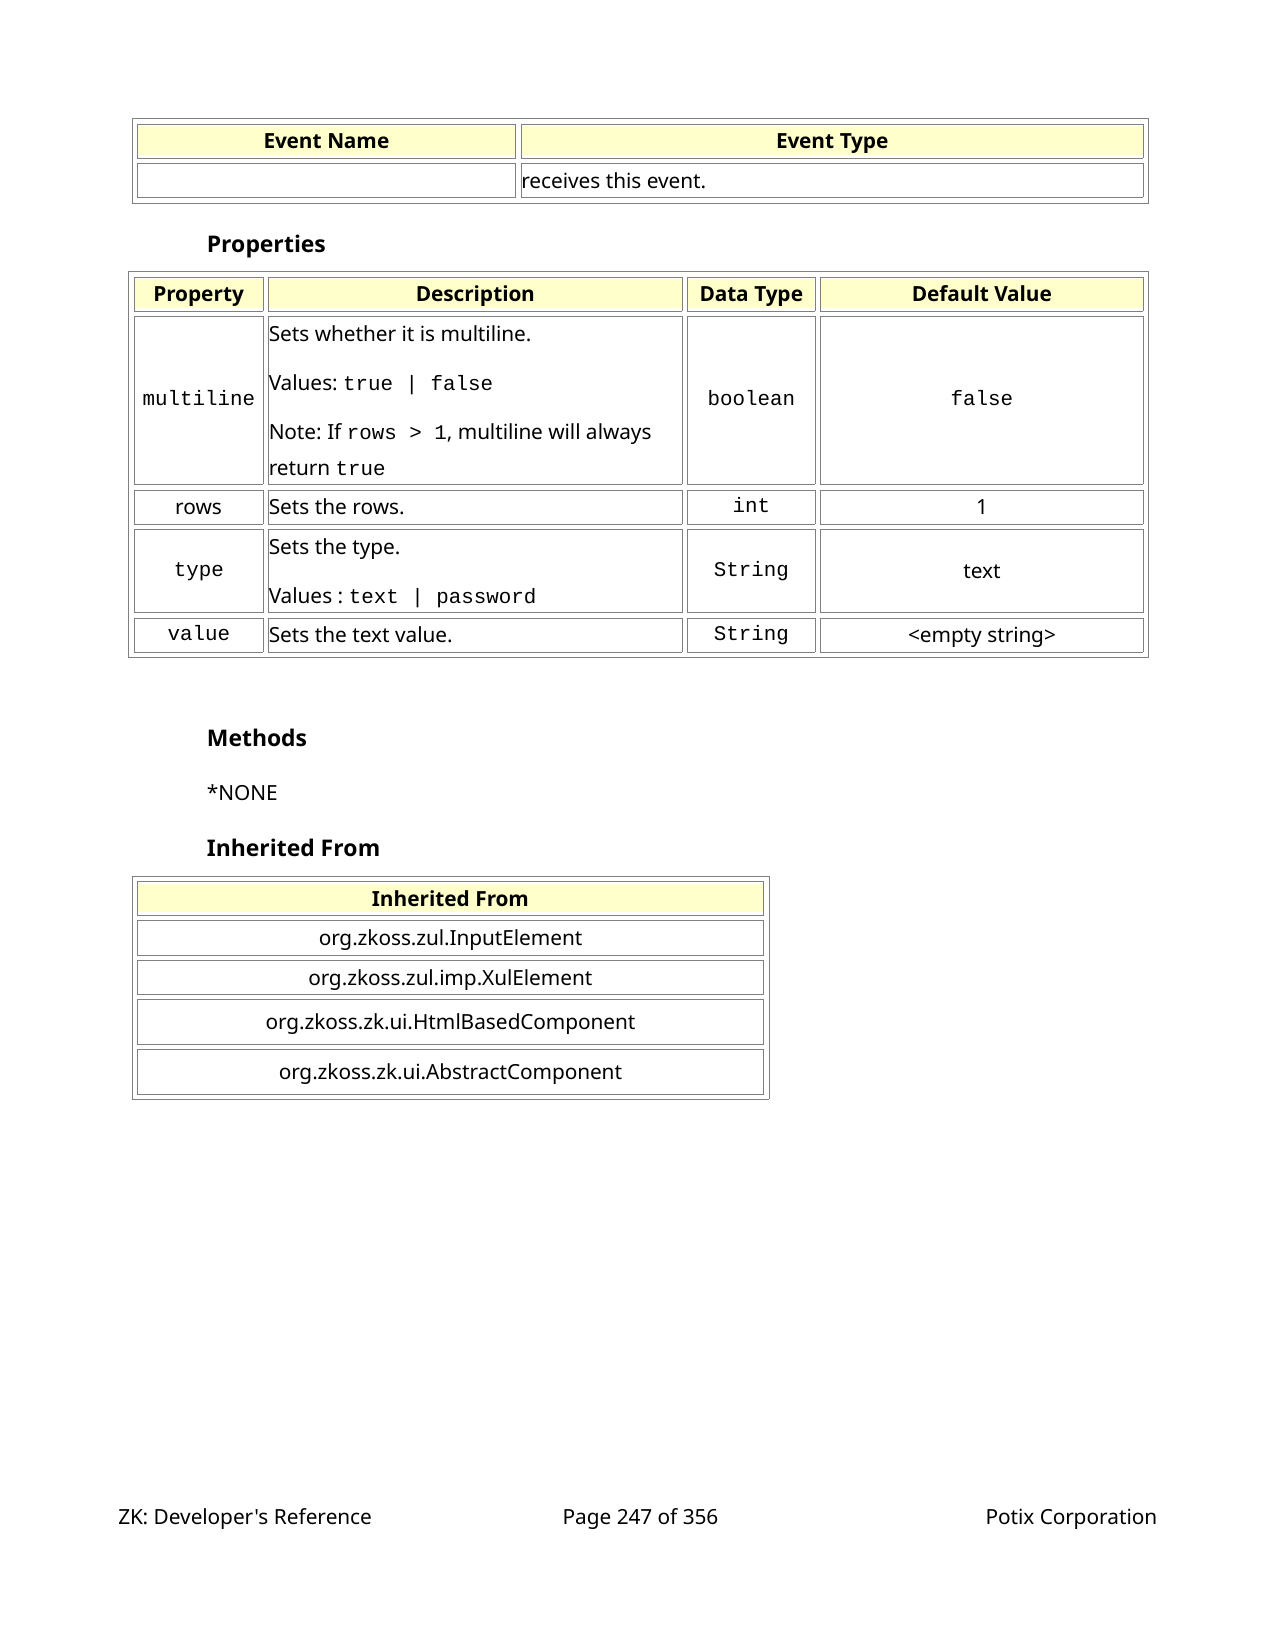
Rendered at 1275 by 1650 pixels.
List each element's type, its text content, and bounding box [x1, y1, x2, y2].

table_cell org.zkoss.zul.InputElement [134, 915, 766, 954]
subtitle Inherited From [207, 832, 1157, 863]
table_header Event Name [134, 119, 518, 158]
table_cell value [131, 612, 266, 652]
table_cell rows [131, 484, 266, 523]
table_header Description [266, 272, 685, 311]
table_header Property [131, 272, 266, 311]
subtitle Properties [207, 227, 1157, 259]
table_cell Sets the text value. [266, 612, 685, 652]
table_cell org.zkoss.zk.ui.HtmlBasedComponent [134, 994, 766, 1044]
table_cell <empty string> [818, 612, 1146, 652]
table_cell [134, 158, 518, 197]
table_cell receives this event. [518, 158, 1146, 197]
table_header Data Type [685, 272, 817, 311]
table_cell String [685, 612, 817, 652]
table_header Event Type [518, 119, 1146, 158]
table_cell String [685, 524, 817, 612]
table_header Inherited From [134, 877, 766, 915]
table_cell 1 [818, 484, 1146, 523]
table_cell text [818, 524, 1146, 612]
table_cell boolean [685, 311, 817, 484]
table_cell Sets whether it is multiline. Values: true | false Note: If rows > 1, multiline will always return true [266, 311, 685, 484]
table_cell false [818, 311, 1146, 484]
table_cell int [685, 484, 817, 523]
table_cell org.zkoss.zul.imp.XulElement [134, 955, 766, 994]
table_header Default Value [818, 272, 1146, 311]
table_cell Sets the type. Values : text | password [266, 524, 685, 612]
subtitle Methods [207, 722, 1157, 753]
table_cell multiline [131, 311, 266, 484]
table_cell org.zkoss.zk.ui.AbstractComponent [134, 1044, 766, 1093]
table_cell Sets the rows. [266, 484, 685, 523]
text *NONE [207, 778, 1157, 807]
table_cell type [131, 524, 266, 612]
